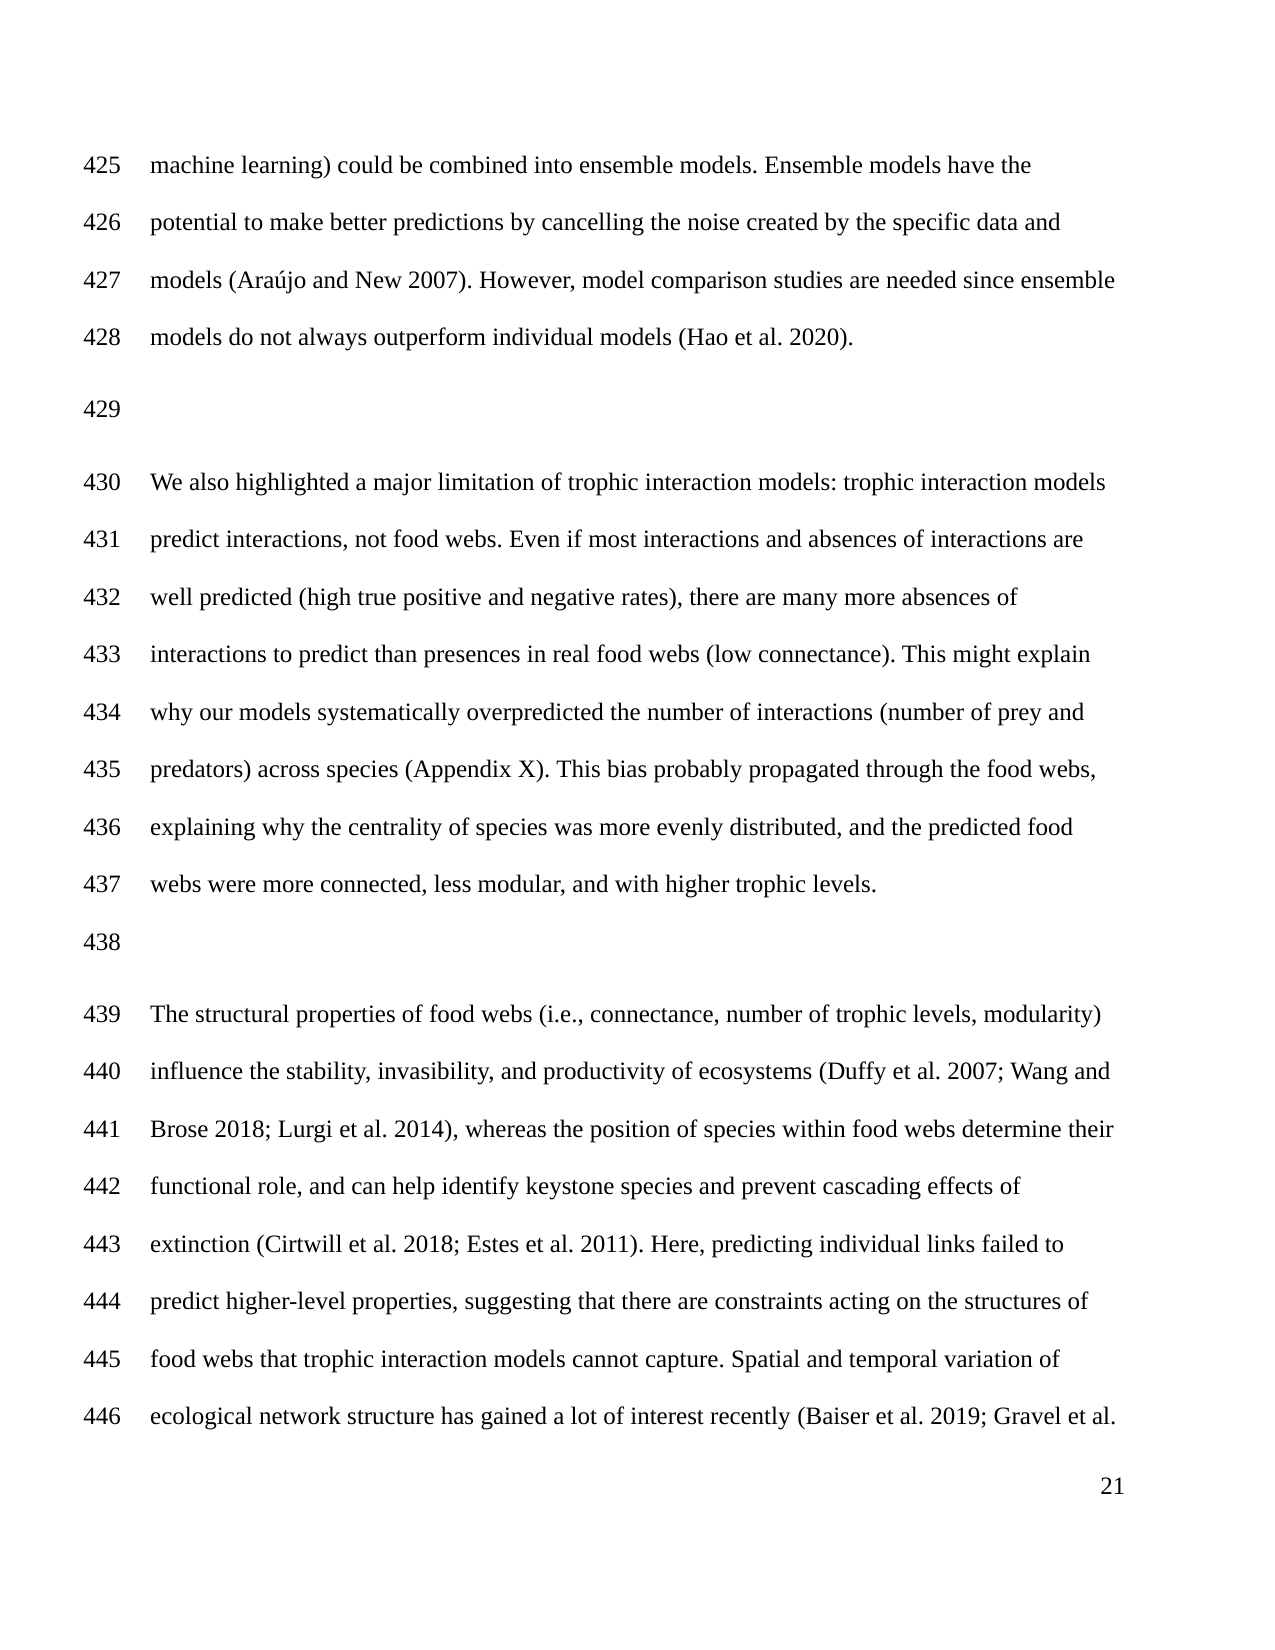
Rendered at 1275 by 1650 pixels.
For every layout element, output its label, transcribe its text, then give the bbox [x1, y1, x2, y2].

text We also highlighted a major limitation of trophic interaction models: trophic interaction models predict interactions, not food webs. Even if most interactions and absences of interactions are well predicted (high true positive and negative rates), there are many more absences of interactions to predict than presences in real food webs (low connectance). This might explain why our models systematically overpredicted the number of interactions (number of prey and predators) across species (Appendix X). This bias probably propagated through the food webs, explaining why the centrality of species was more evenly distributed, and the predicted food webs were more connected, less modular, and with higher trophic levels. [150, 467, 1125, 898]
text machine learning) could be combined into ensemble models. Ensemble models have the potential to make better predictions by cancelling the noise created by the specific data and models (Araújo and New 2007). However, model comparison studies are needed since ensemble models do not always outperform individual models (Hao et al. 2020). [150, 150, 1125, 351]
text The structural properties of food webs (i.e., connectance, number of trophic levels, modularity) influence the stability, invasibility, and productivity of ecosystems (Duffy et al. 2007; Wang and Brose 2018; Lurgi et al. 2014), whereas the position of species within food webs determine their functional role, and can help identify keystone species and prevent cascading effects of extinction (Cirtwill et al. 2018; Estes et al. 2011). Here, predicting individual links failed to predict higher-level properties, suggesting that there are constraints acting on the structures of food webs that trophic interaction models cannot capture. Spatial and temporal variation of ecological network structure has gained a lot of interest recently (Baiser et al. 2019; Gravel et al. [150, 999, 1125, 1430]
